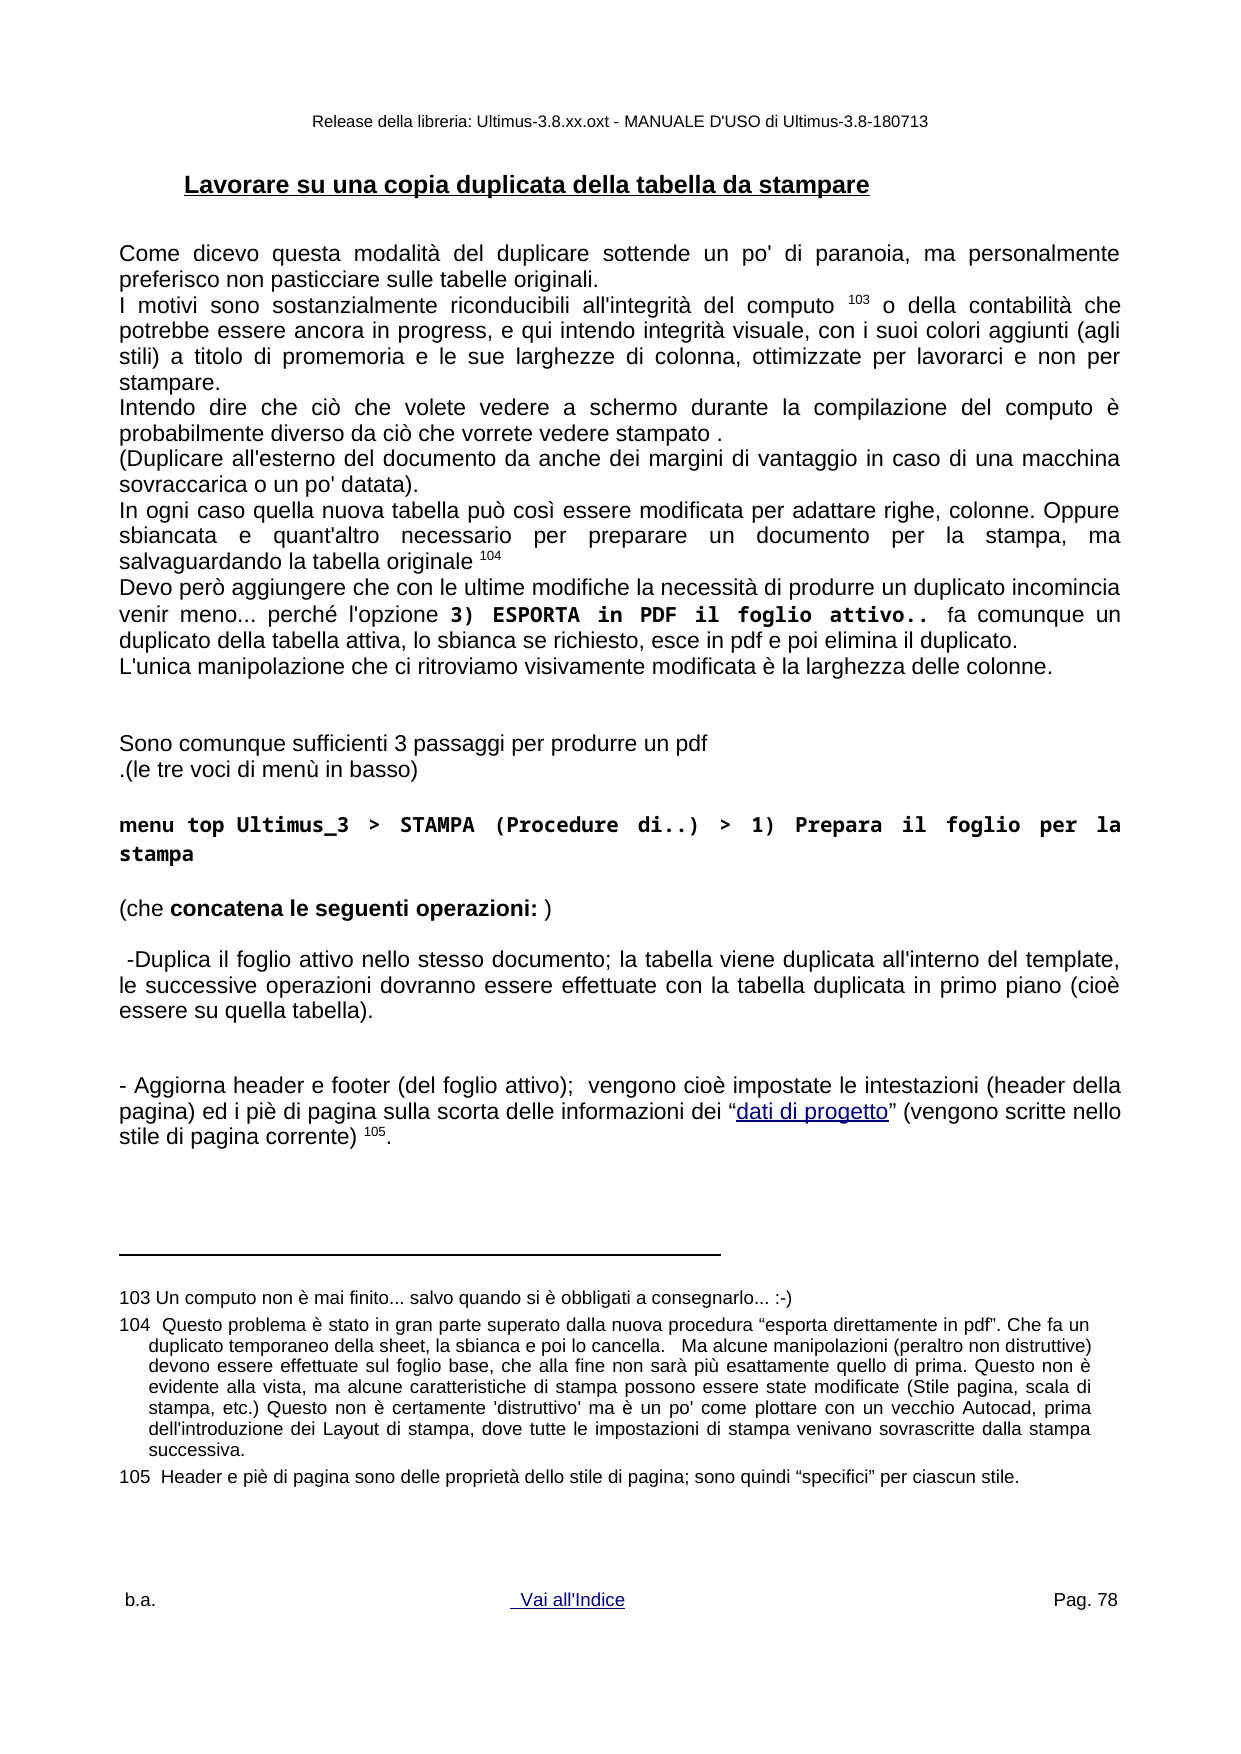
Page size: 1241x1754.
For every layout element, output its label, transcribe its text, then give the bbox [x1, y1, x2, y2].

list Header e piè di pagina sono delle proprietà dello stile di pagina; sono quindi “specifici” per ciascun stile. [119, 1466, 1092, 1487]
list -Duplica il foglio attivo nello stesso documento; la tabella viene duplicata all'interno del template, le successive operazioni dovranno essere effettuate con la tabella duplicata in primo piano (cioè essere su quella tabella). [119, 947, 1121, 1024]
text menu top Ultimus_3 > STAMPA (Procedure di..) > 1) Prepara il foglio per la stampa [119, 810, 1121, 867]
text Devo però aggiungere che con le ultime modifiche la necessità di produrre un duplicato incomincia venir meno... perché l'opzione 3) ESPORTA in PDF il foglio attivo.. fa comunque un duplicato della tabella attiva, lo sbianca se richiesto, esce in pdf e poi elimina il duplicato. [119, 574, 1121, 654]
text Un computo non è mai finito... salvo quando si è obbligati a consegnarlo... :-) [119, 1287, 1092, 1308]
text .(le tre voci di menù in basso) [119, 756, 1121, 782]
text Intendo dire che ciò che volete vedere a schermo durante la compilazione del computo è probabilmente diverso da ciò che vorrete vedere stampato . [119, 395, 1121, 446]
text (Duplicare all'esterno del documento da anche dei margini di vantaggio in caso di una macchina sovraccarica o un po' datata). [119, 446, 1121, 497]
text Come dicevo questa modalità del duplicare sottende un po' di paranoia, ma personalmente preferisco non pasticciare sulle tabelle originali. [119, 241, 1121, 292]
subtitle Lavorare su una copia duplicata della tabella da stampare [119, 171, 1121, 199]
text (che concatena le seguenti operazioni: ) [119, 896, 1121, 921]
text In ogni caso quella nuova tabella può così essere modificata per adattare righe, colonne. Oppure sbiancata e quant'altro necessario per preparare un documento per la stampa, ma salvaguardando la tabella originale [119, 497, 1121, 574]
text I motivi sono sostanzialmente riconducibili all'integrità del computo o della contabilità che potrebbe essere ancora in progress, e qui intendo integrità visuale, con i suoi colori aggiunti (agli stili) a titolo di promemoria e le sue larghezze di colonna, ottimizzate per lavorarci e non per stampare. [119, 292, 1121, 395]
text Questo problema è stato in gran parte superato dalla nuova procedura “esporta direttamente in pdf”. Che fa un duplicato temporaneo della sheet, la sbianca e poi lo cancella. Ma alcune manipolazioni (peraltro non distruttive) devono essere effettuate sul foglio base, che alla fine non sarà più esattamente quello di prima. Questo non è evidente alla vista, ma alcune caratteristiche di stampa possono essere state modificate (Stile pagina, scala di stampa, etc.) Questo non è certamente 'distruttivo' ma è un po' come plottare con un vecchio Autocad, prima dell'introduzione dei Layout di stampa, dove tutte le impostazioni di stampa venivano sovrascritte dalla stampa successiva. [119, 1314, 1092, 1461]
text Sono comunque sufficienti 3 passaggi per produrre un pdf [119, 731, 1121, 756]
list - Aggiorna header e footer (del foglio attivo); vengono cioè impostate le intestazioni (header della pagina) ed i piè di pagina sulla scorta delle informazioni dei “dati di progetto” (vengono scritte nello stile di pagina corrente) . [119, 1073, 1121, 1149]
text L'unica manipolazione che ci ritroviamo visivamente modificata è la larghezza delle colonne. [119, 654, 1121, 679]
